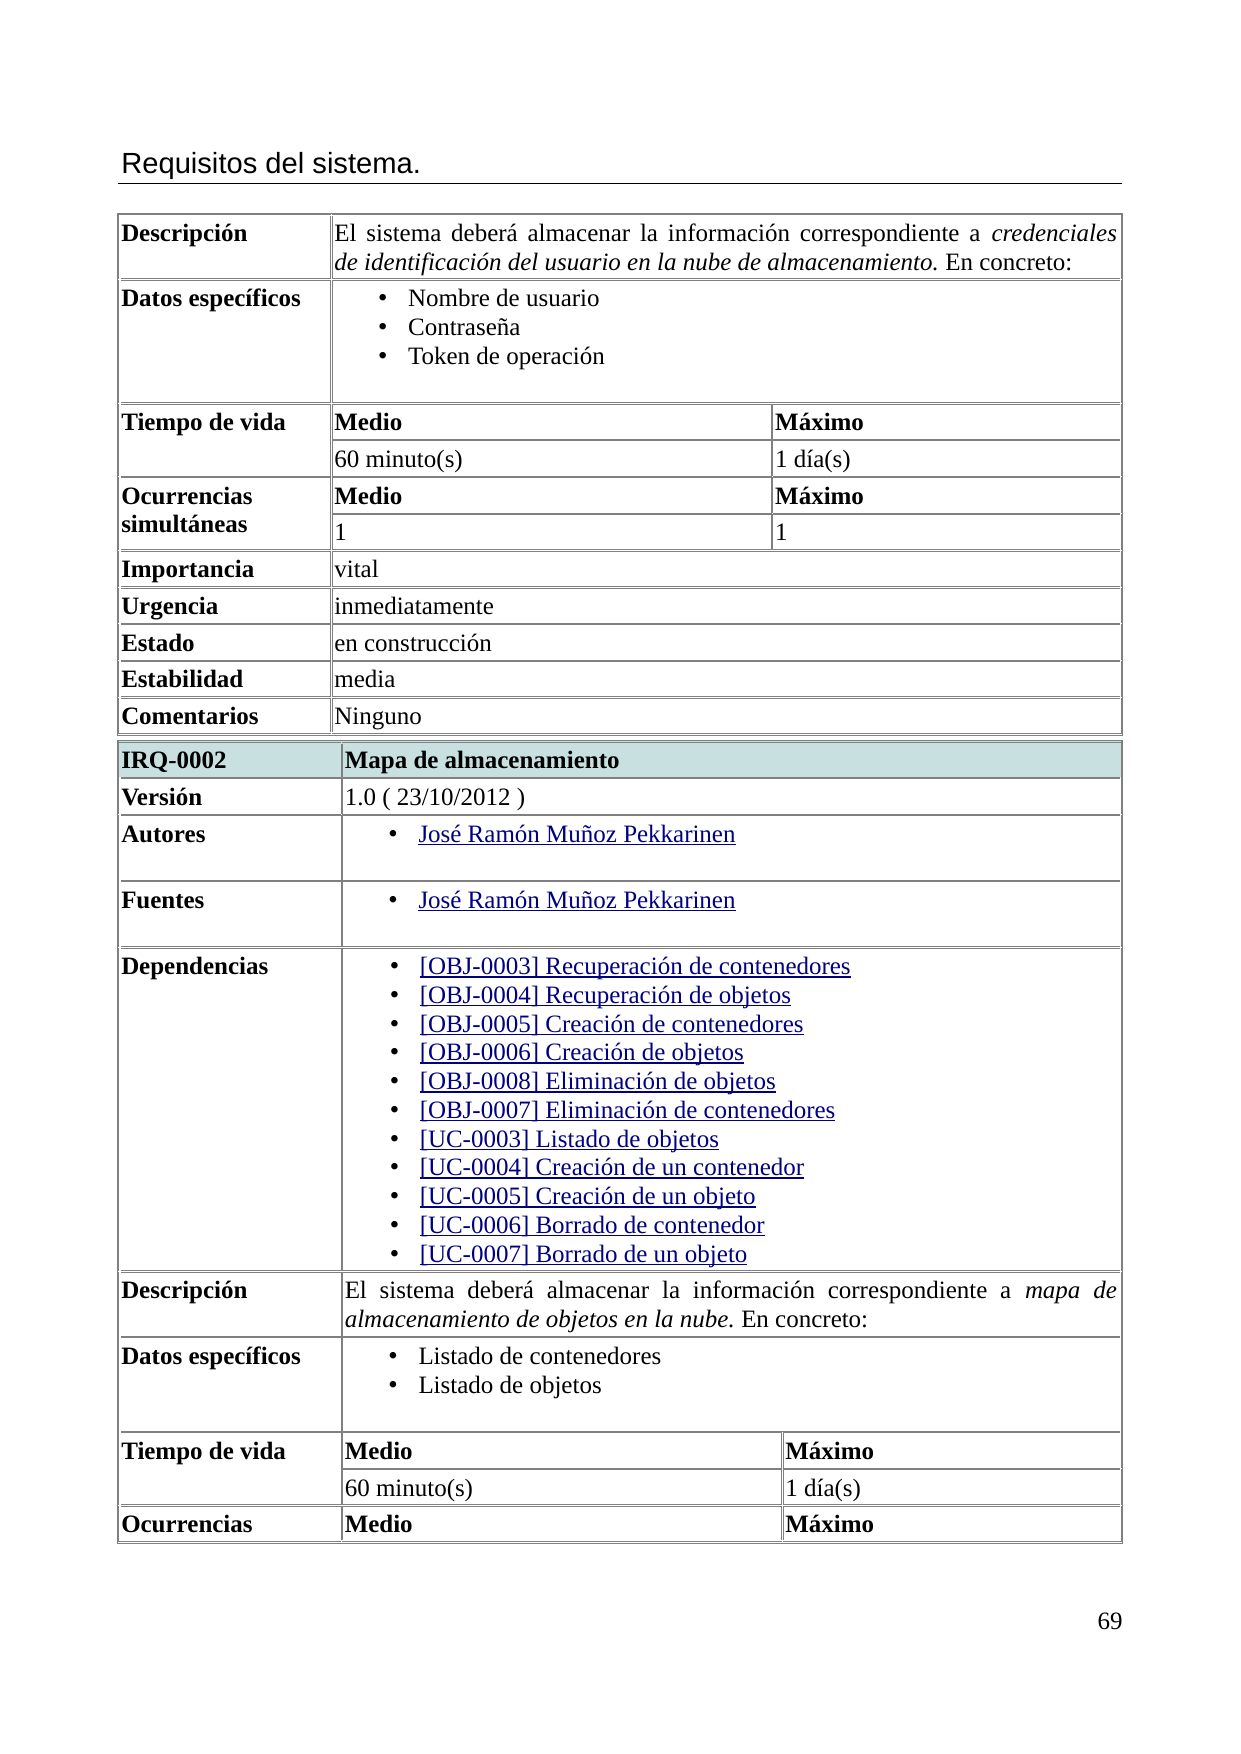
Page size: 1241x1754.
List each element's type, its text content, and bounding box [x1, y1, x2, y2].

table_cell 1 [333, 515, 771, 549]
table_cell Descripción [119, 215, 331, 278]
table_cell Datos específicos [119, 278, 330, 402]
table_cell José Ramón Muñoz Pekkarinen [343, 814, 1122, 880]
table_cell en construcción [333, 623, 1122, 659]
table_cell Ocurrencias [119, 1504, 342, 1541]
table_cell Máximo [773, 402, 1121, 439]
table_cell El sistema deberá almacenar la información correspondiente a mapa de almacenamiento de objetos en la nube. En concreto: [343, 1270, 1121, 1336]
table_cell Medio [333, 405, 771, 439]
table_cell Listado de contenedores Listado de objetos [343, 1336, 1121, 1431]
table_cell Urgencia [119, 586, 330, 623]
table_cell Ninguno [331, 696, 1121, 733]
table_cell Tiempo de vida [119, 402, 330, 476]
table_cell Estado [118, 623, 330, 659]
table_cell vital [333, 549, 1121, 586]
table_cell Máximo [784, 1431, 1121, 1468]
table_cell Descripción [119, 1270, 341, 1336]
table_cell Medio [333, 478, 771, 512]
table_cell Datos específicos [119, 1336, 341, 1431]
table_cell 1.0 ( 23/10/2012 ) [343, 777, 1121, 813]
table_cell [OBJ-0003] Recuperación de contenedores [OBJ-0004] Recuperación de objetos [OBJ-0005] Creación de contenedores [OBJ-0006] Creación de objetos [OBJ-0008] Eliminación de objetos [OBJ-0007] Eliminación de contenedores [UC-0003] Listado de objetos [UC-0004] Creación de un contenedor [UC-0005] Creación de un objeto [UC-0006] Borrado de contenedor [UC-0007] Borrado de un objeto [343, 946, 1121, 1270]
table_cell Importancia [119, 549, 330, 586]
table_cell Medio [343, 1433, 781, 1468]
table_cell Dependencias [119, 946, 341, 1270]
table_cell 1 [773, 513, 1121, 549]
table_cell Comentarios [119, 696, 331, 733]
table_header IRQ-0002 [119, 741, 342, 777]
table_cell Medio [342, 1507, 782, 1541]
table_cell inmediatamente [333, 586, 1121, 623]
table_cell Tiempo de vida [119, 1431, 341, 1504]
table_cell 1 día(s) [773, 439, 1121, 476]
table_cell Nombre de usuario Contraseña Token de operación [333, 278, 1121, 402]
table_cell Versión [119, 777, 341, 813]
table_cell Fuentes [119, 880, 341, 946]
table_cell media [333, 660, 1122, 696]
table_cell El sistema deberá almacenar la información correspondiente a credenciales de identificación del usuario en la nube de almacenamiento. En concreto: [331, 215, 1121, 278]
table_cell 60 minuto(s) [343, 1470, 781, 1504]
table_cell Máximo [773, 476, 1122, 512]
table_cell José Ramón Muñoz Pekkarinen [343, 880, 1121, 946]
table_cell Estabilidad [118, 660, 330, 696]
table_cell Autores [118, 814, 341, 880]
table_cell Máximo [782, 1504, 1121, 1541]
table_cell 1 día(s) [784, 1468, 1122, 1504]
table_cell 60 minuto(s) [333, 441, 771, 476]
table_header Mapa de almacenamiento [343, 743, 1121, 777]
table_cell Ocurrencias simultáneas [118, 476, 330, 549]
